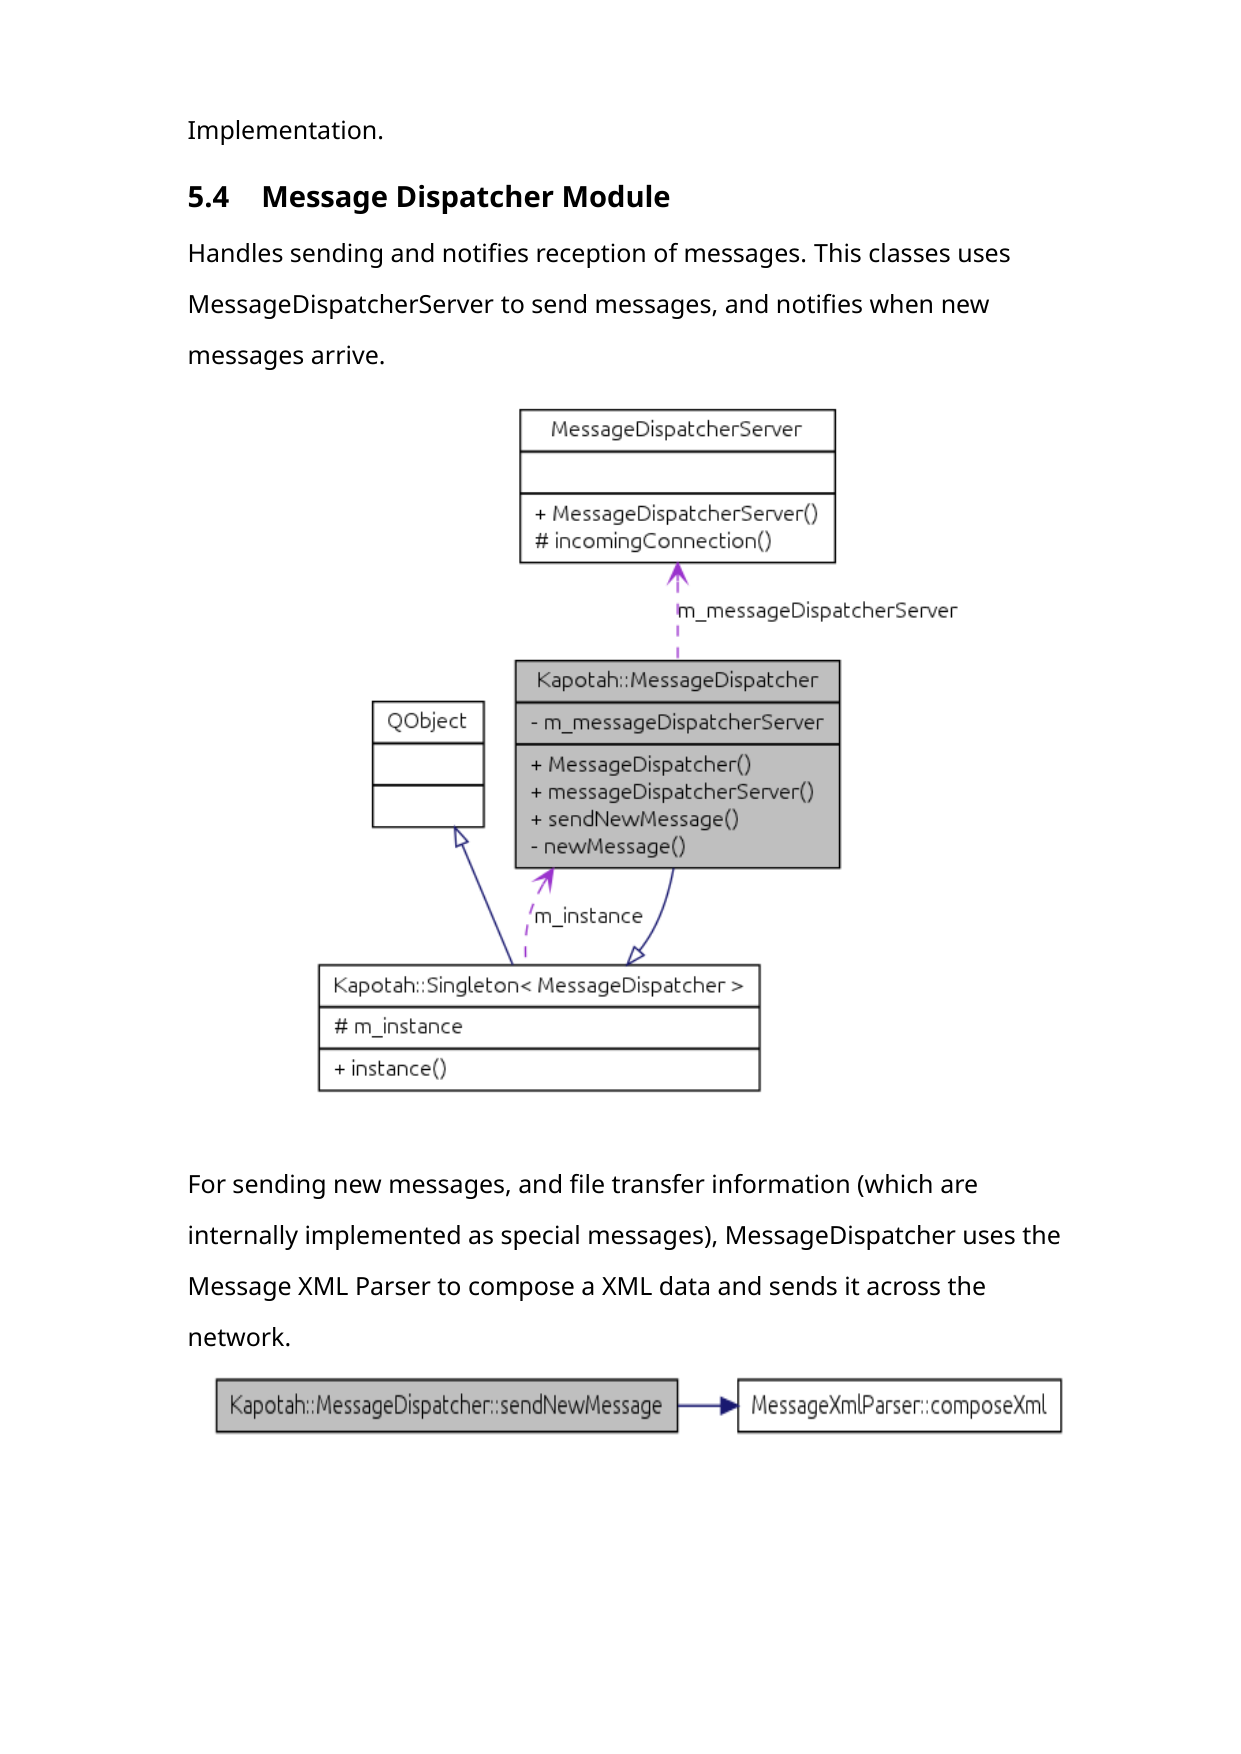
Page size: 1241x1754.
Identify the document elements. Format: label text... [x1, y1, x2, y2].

picture [210, 1370, 1068, 1443]
picture [312, 401, 966, 1099]
text For sending new messages, and file transfer information (which are internally implemented as special messages), MessageDispatcher uses the Message XML Parser to compose a XML data and sends it across the network. [187, 1166, 1091, 1354]
text 5.4 Message Dispatcher Module [187, 176, 1091, 216]
text Implementation. [187, 112, 1091, 147]
text Handles sending and notifies reception of messages. This classes uses MessageDispatcherServer to send messages, and notifies when new messages arrive. [187, 236, 1091, 372]
